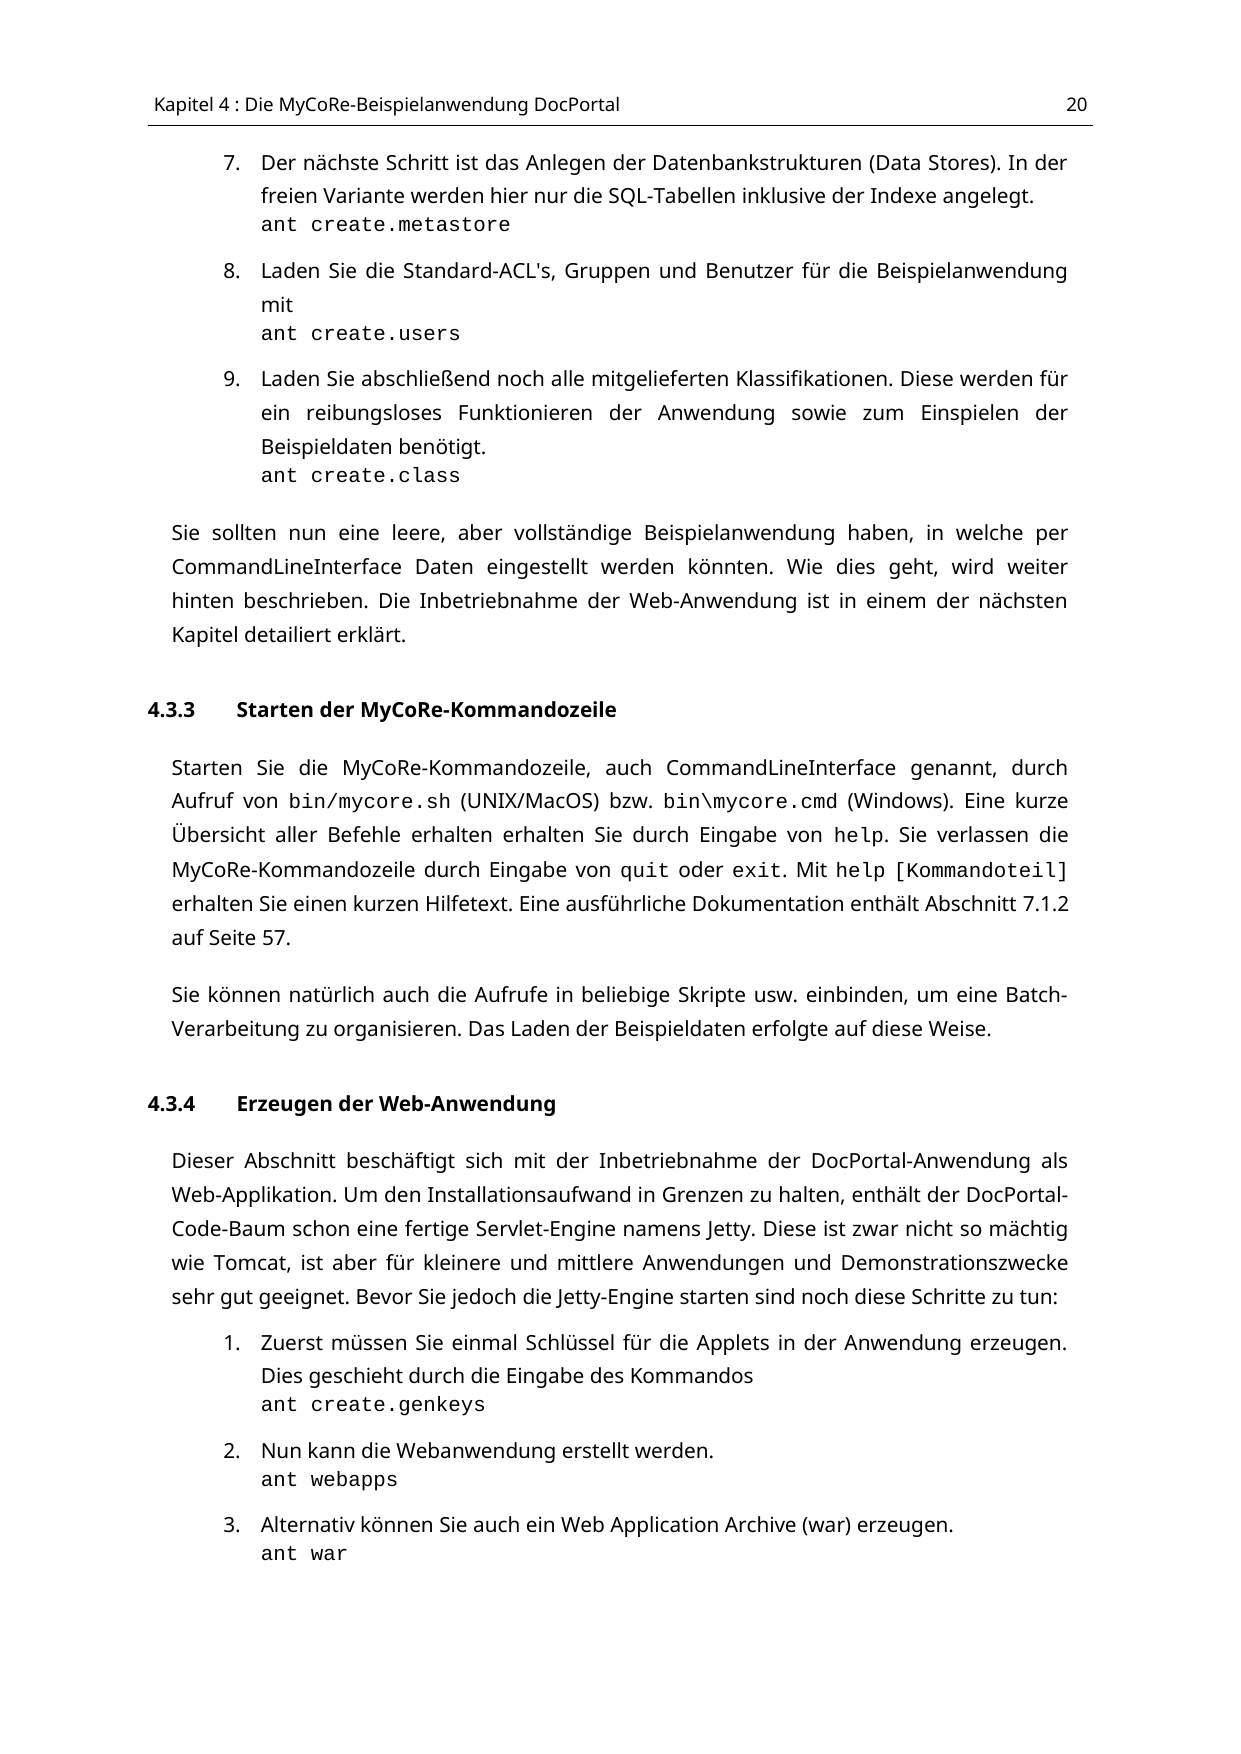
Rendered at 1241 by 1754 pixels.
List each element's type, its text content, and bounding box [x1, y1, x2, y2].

list Laden Sie die Standard-ACL's, Gruppen und Benutzer für die Beispielanwendung mit ant create.users [185, 256, 1069, 346]
text Sie sollten nun eine leere, aber vollständige Beispielanwendung haben, in welche per CommandLineInterface Daten eingestellt werden könnten. Wie dies geht, wird weiter hinten beschrieben. Die Inbetriebnahme der Web-Anwendung ist in einem der nächsten Kapitel detailiert erklärt. [171, 518, 1069, 648]
text Sie können natürlich auch die Aufrufe in beliebige Skripte usw. einbinden, um eine Batch-Verarbeitung zu organisieren. Das Laden der Beispieldaten erfolgte auf diese Weise. [171, 980, 1069, 1042]
subtitle Starten der MyCoRe-Kommandozeile [148, 695, 1092, 723]
text Starten Sie die MyCoRe-Kommandozeile, auch CommandLineInterface genannt, durch Aufruf von bin/mycore.sh (UNIX/MacOS) bzw. bin\mycore.cmd (Windows). Eine kurze Übersicht aller Befehle erhalten erhalten Sie durch Eingabe von help. Sie verlassen die MyCoRe-Kommandozeile durch Eingabe von quit oder exit. Mit help [Kommandoteil] erhalten Sie einen kurzen Hilfetext. Eine ausführliche Dokumentation enthält Abschnitt 7.1.2 auf Seite 55. [171, 753, 1069, 951]
text Dieser Abschnitt beschäftigt sich mit der Inbetriebnahme der DocPortal-Anwendung als Web-Applikation. Um den Installationsaufwand in Grenzen zu halten, enthält der DocPortal-Code-Baum schon eine fertige Servlet-Engine namens Jetty. Diese ist zwar nicht so mächtig wie Tomcat, ist aber für kleinere und mittlere Anwendungen und Demonstrationszwecke sehr gut geeignet. Bevor Sie jedoch die Jetty-Engine starten sind noch diese Schritte zu tun: [171, 1147, 1069, 1310]
list Laden Sie abschließend noch alle mitgelieferten Klassifikationen. Diese werden für ein reibungsloses Funktionieren der Anwendung sowie zum Einspielen der Beispieldaten benötigt. ant create.class [185, 364, 1069, 489]
list Nun kann die Webanwendung erstellt werden. ant webapps [185, 1436, 1069, 1492]
subtitle Erzeugen der Web-Anwendung [148, 1089, 1092, 1117]
list Zuerst müssen Sie einmal Schlüssel für die Applets in der Anwendung erzeugen. Dies geschieht durch die Eingabe des Kommandos ant create.genkeys [185, 1328, 1069, 1418]
list Der nächste Schritt ist das Anlegen der Datenbankstrukturen (Data Stores). In der freien Variante werden hier nur die SQL-Tabellen inklusive der Indexe angelegt. ant create.metastore [185, 148, 1069, 238]
list Alternativ können Sie auch ein Web Application Archive (war) erzeugen. ant war [185, 1511, 1069, 1567]
